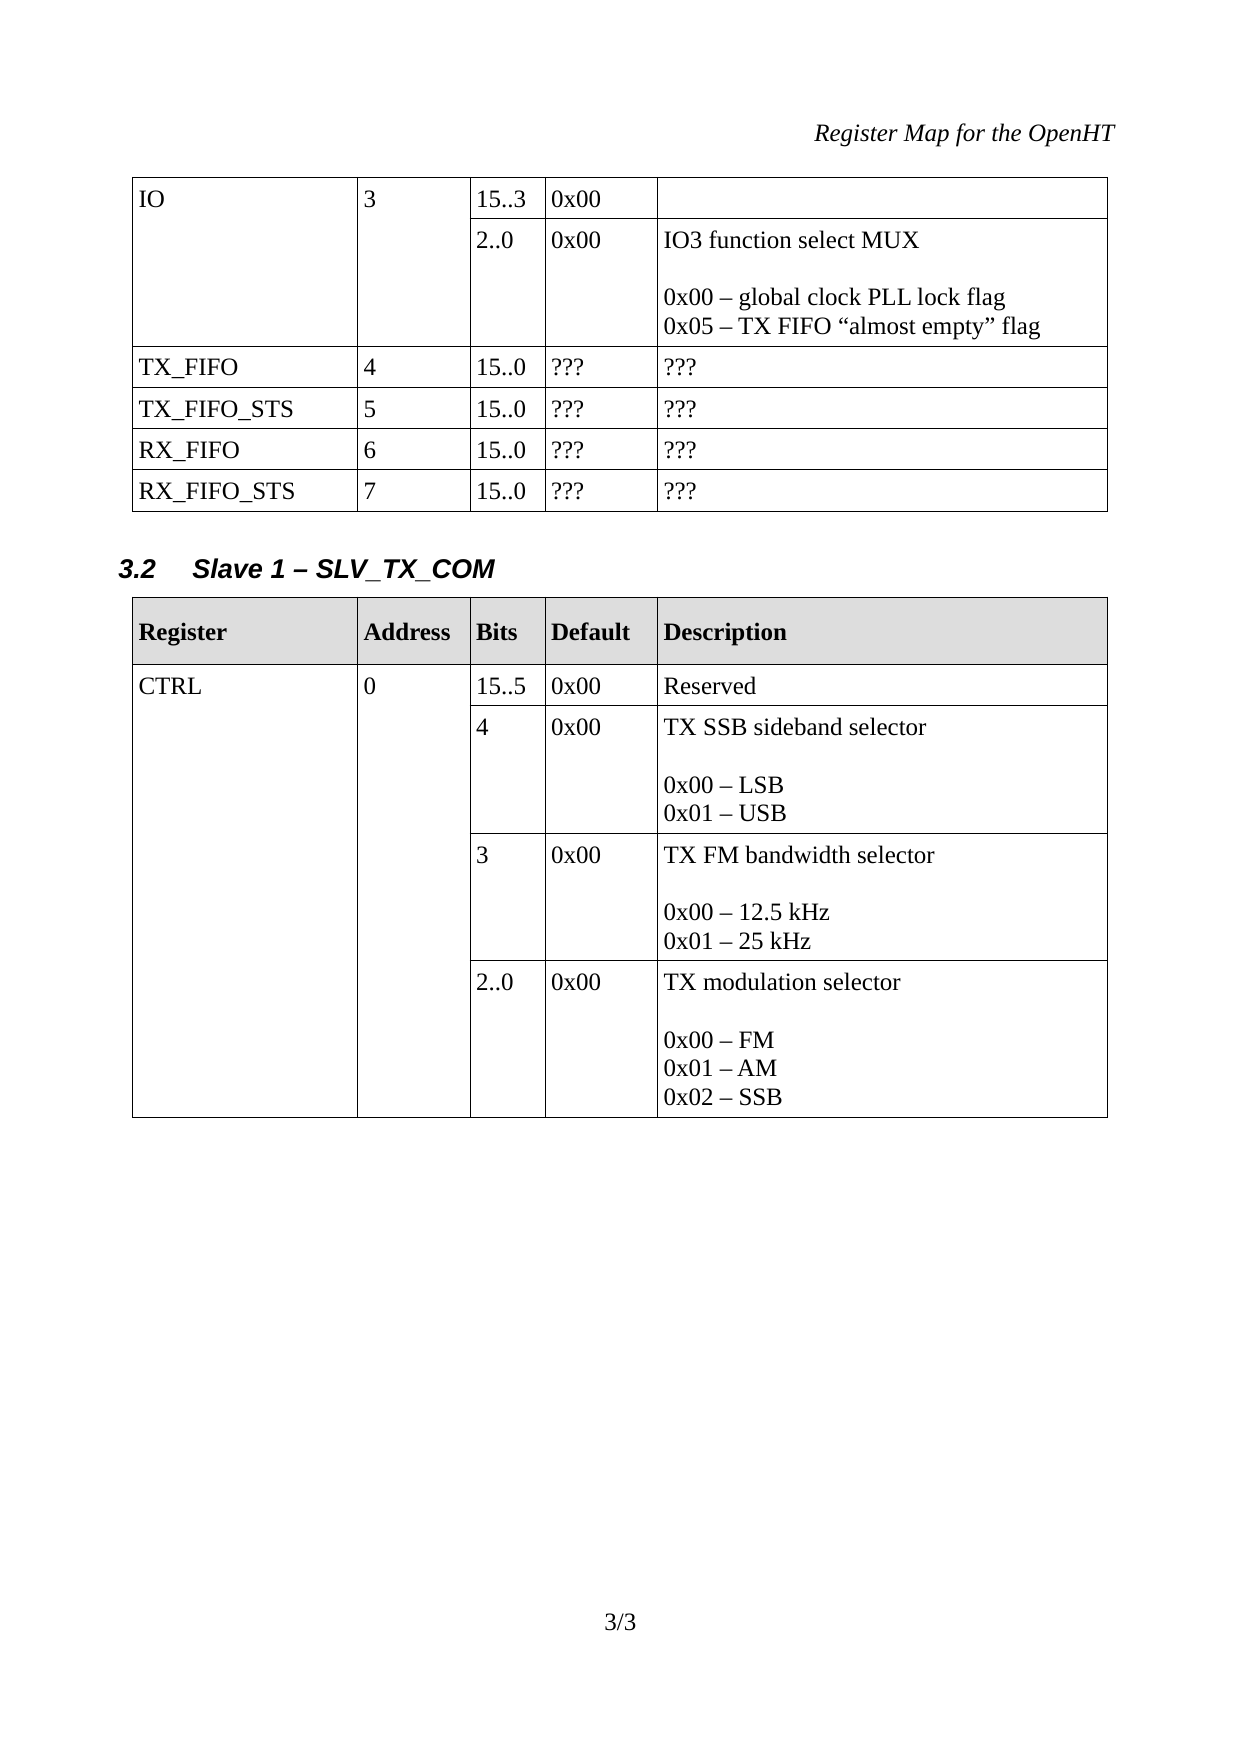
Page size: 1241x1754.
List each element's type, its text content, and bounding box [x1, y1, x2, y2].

table_header Default [546, 598, 657, 664]
table_cell TX modulation selector 0x00 – FM 0x01 – AM 0x02 – SSB [658, 961, 1107, 1117]
table_cell ??? [546, 429, 657, 469]
table_cell ??? [658, 470, 1107, 511]
table_cell 0x00 [546, 706, 657, 833]
table_cell 3 [358, 178, 470, 346]
table_cell IO3 function select MUX 0x00 – global clock PLL lock flag 0x05 – TX FIFO “almost empty” flag [658, 219, 1107, 346]
table_cell 15..0 [471, 388, 545, 428]
table_cell CTRL [133, 665, 357, 1117]
table_cell ??? [546, 347, 657, 387]
table_header Address [358, 598, 470, 664]
table_cell TX_FIFO [133, 347, 357, 387]
table_cell TX FM bandwidth selector 0x00 – 12.5 kHz 0x01 – 25 kHz [658, 834, 1107, 960]
table_cell 2..0 [471, 961, 545, 1117]
table_cell 3 [471, 834, 545, 960]
table_cell 0x00 [546, 178, 657, 218]
table_cell ??? [658, 347, 1107, 387]
table_cell ??? [546, 388, 657, 428]
table_cell 0x00 [546, 219, 657, 346]
table_cell 2..0 [471, 219, 545, 346]
table_cell [658, 178, 1107, 218]
table_cell 7 [358, 470, 470, 511]
table_cell 5 [358, 388, 470, 428]
table_cell RX_FIFO [133, 429, 357, 469]
table_cell 6 [358, 429, 470, 469]
table_header Description [658, 598, 1107, 664]
table_cell 0 [358, 665, 470, 1117]
table_header Register [133, 598, 357, 664]
table_cell TX SSB sideband selector 0x00 – LSB 0x01 – USB [658, 706, 1107, 833]
table_cell 4 [358, 347, 470, 387]
table_header Bits [471, 598, 545, 664]
table_cell 15..0 [471, 429, 545, 469]
table_cell 4 [471, 706, 545, 833]
table_cell 15..0 [471, 347, 545, 387]
table_cell 0x00 [546, 834, 657, 960]
table_cell 15..0 [471, 470, 545, 511]
subtitle Slave 1 – SLV_TX_COM [118, 553, 1122, 584]
table_cell 0x00 [546, 665, 657, 705]
table_cell 0x00 [546, 961, 657, 1117]
table_cell 15..3 [471, 178, 545, 218]
table_cell TX_FIFO_STS [133, 388, 357, 428]
table_cell ??? [546, 470, 657, 511]
table_cell ??? [658, 388, 1107, 428]
table_cell ??? [658, 429, 1107, 469]
table_cell IO [133, 178, 357, 346]
table_cell Reserved [658, 665, 1107, 705]
table_cell 15..5 [471, 665, 545, 705]
table_cell RX_FIFO_STS [133, 470, 357, 511]
